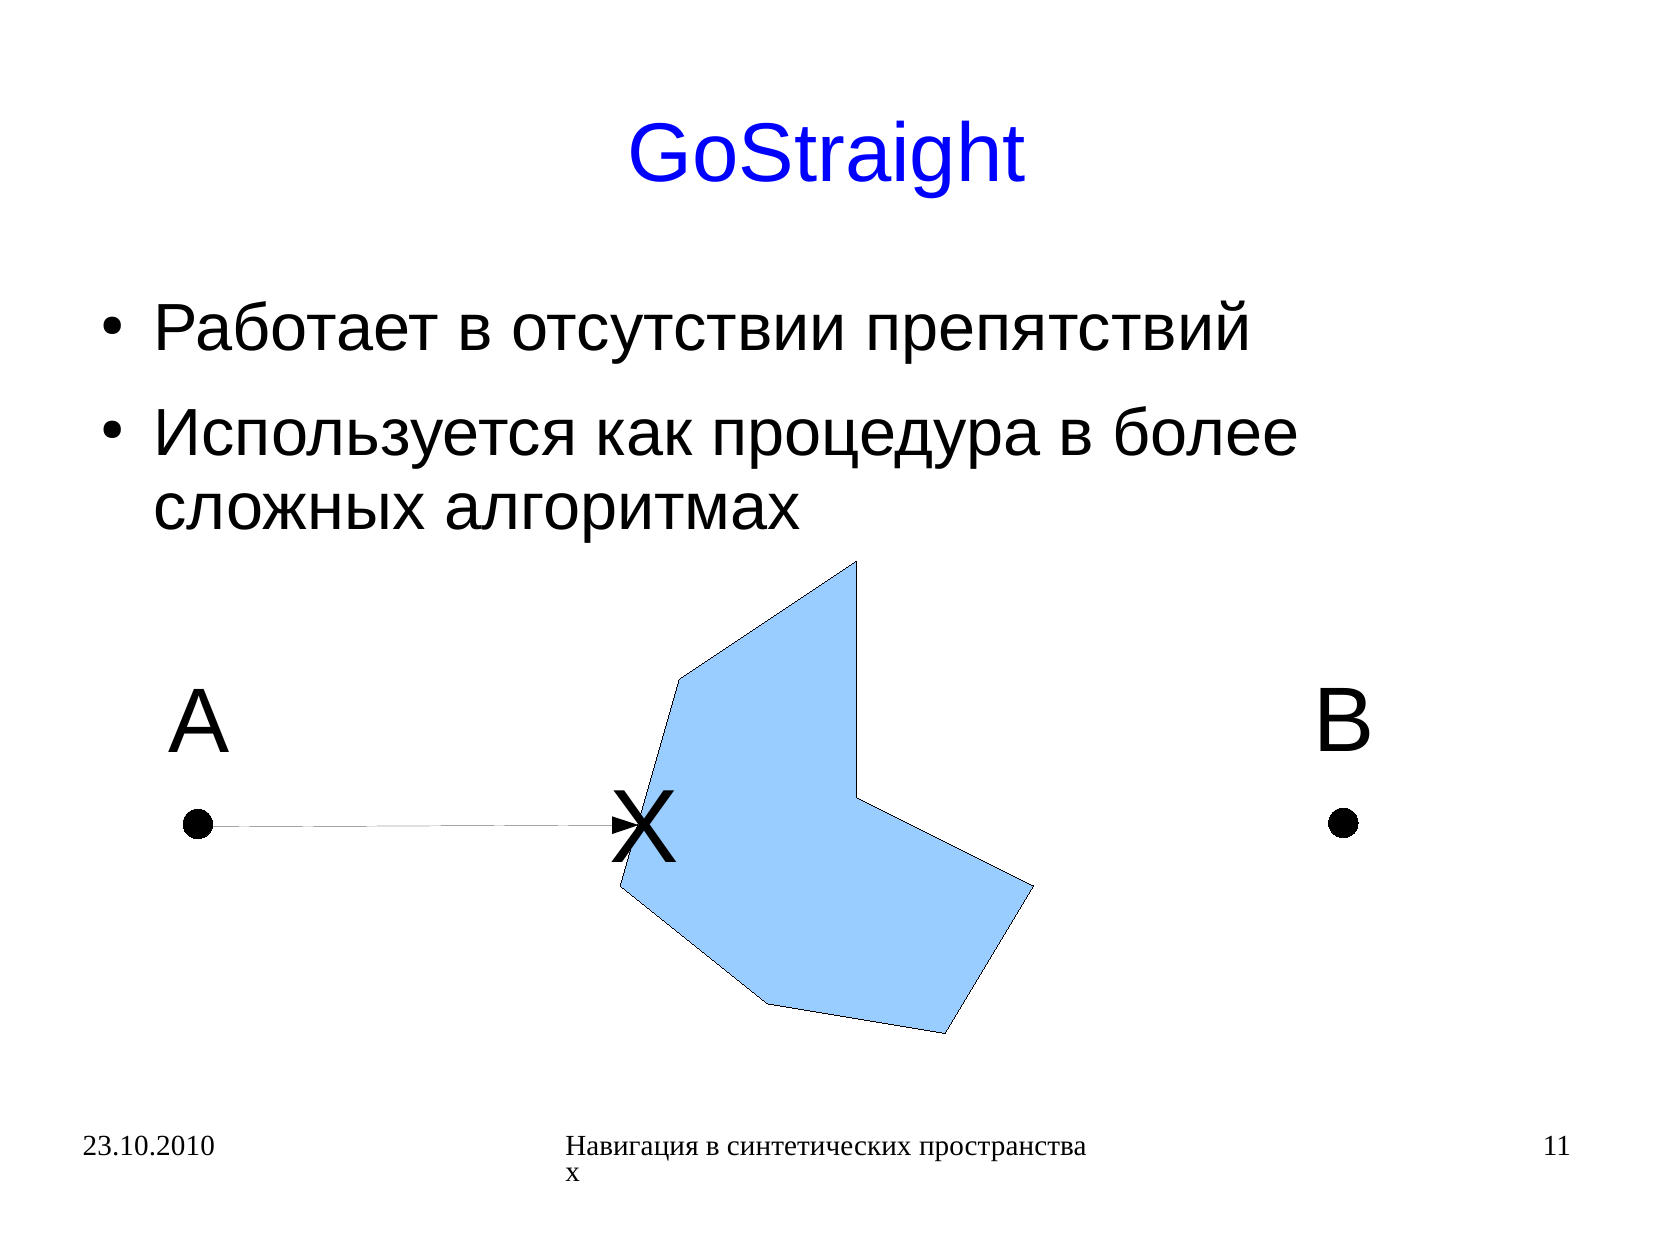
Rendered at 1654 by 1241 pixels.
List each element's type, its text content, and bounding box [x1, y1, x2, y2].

title GoStraight [82, 49, 1571, 257]
text_box A [153, 662, 302, 780]
text_box [183, 809, 213, 839]
text_box [656, 561, 1034, 1034]
text_box [1328, 808, 1359, 838]
text_box B [1299, 661, 1447, 779]
list Работает в отсутствии препятствий Используется как процедура в более сложных алгоритмах [82, 290, 1571, 562]
text_box X [594, 760, 694, 916]
